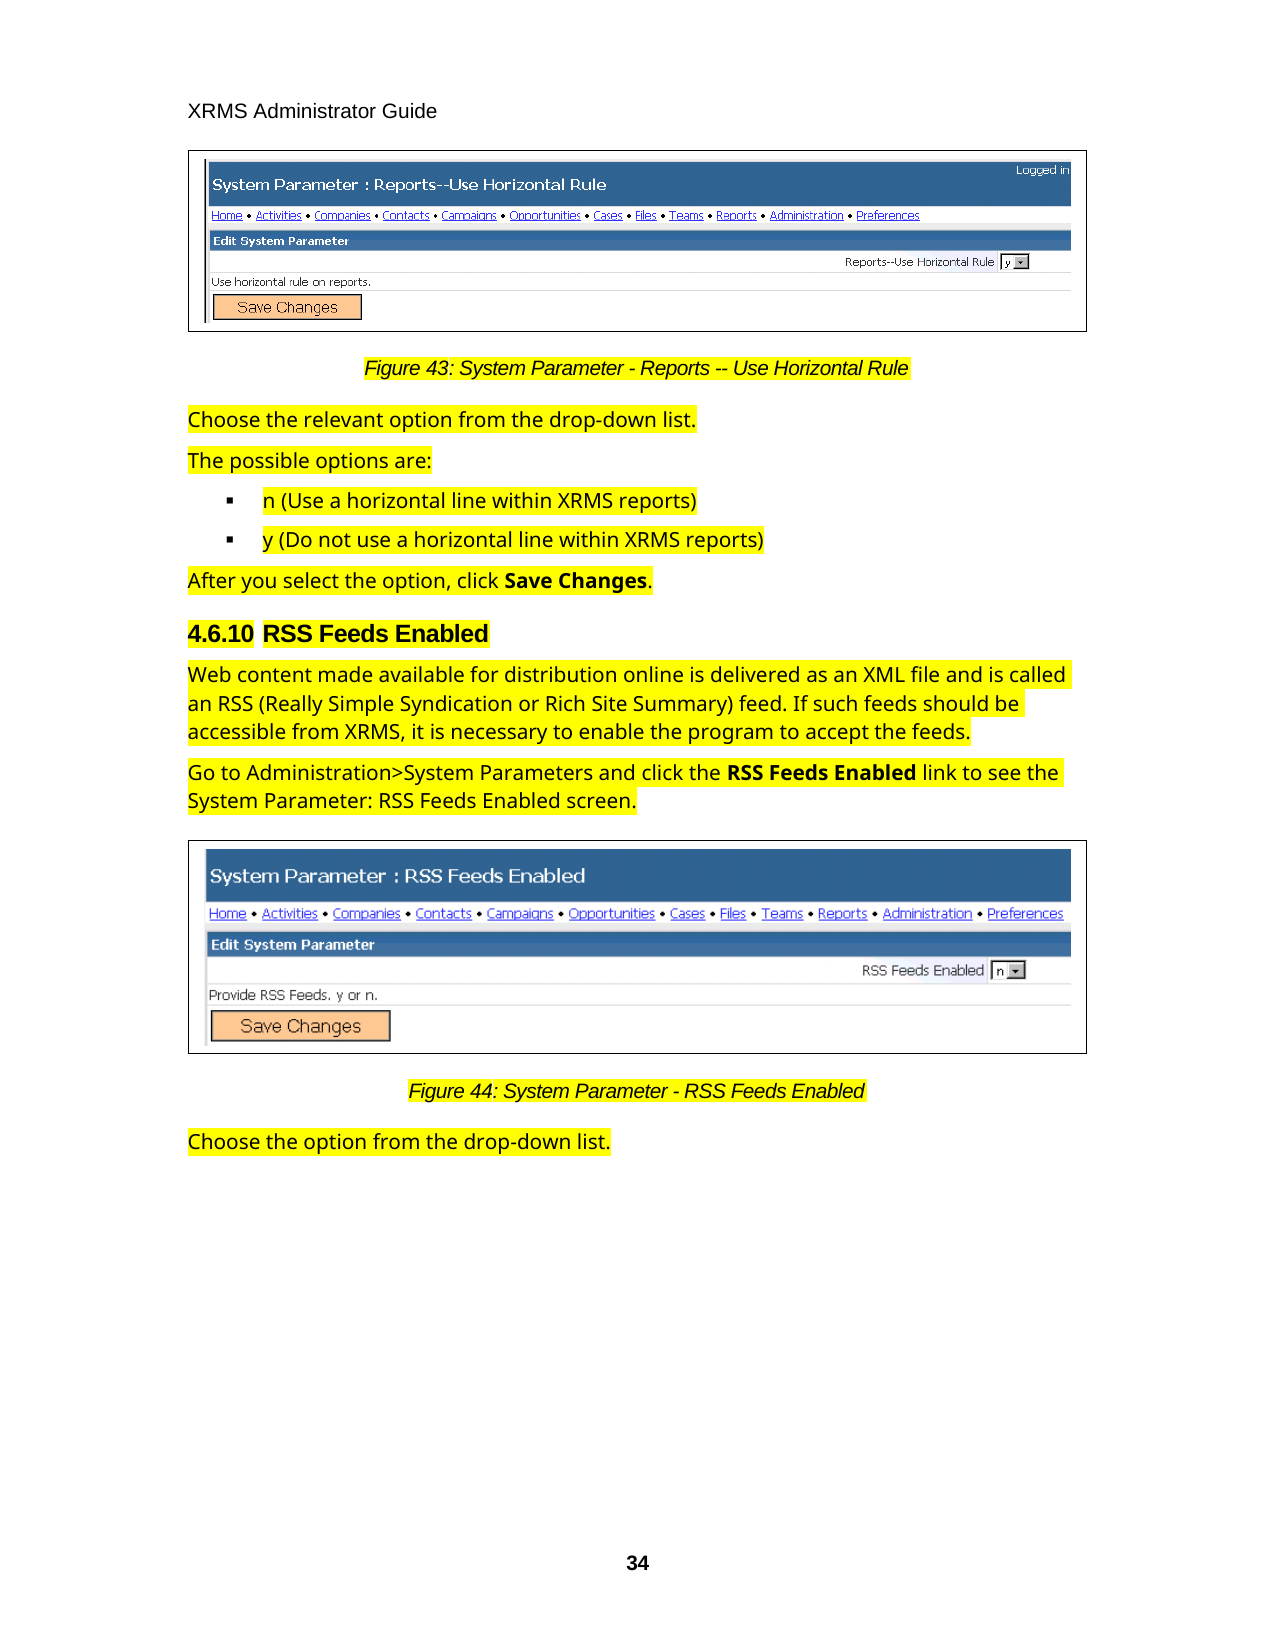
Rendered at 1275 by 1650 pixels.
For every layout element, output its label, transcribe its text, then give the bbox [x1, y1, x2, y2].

text After you select the option, click Save Changes. [187, 566, 1087, 595]
text Web content made available for distribution online is delivered as an XML file and is called an RSS (Really Simple Syndication or Rich Site Summary) feed. If such feeds should be accessible from XRMS, it is necessary to enable the program to accept the feeds. [187, 660, 1087, 746]
text Choose the relevant option from the drop-down list. [187, 405, 1087, 433]
text The possible options are: [187, 446, 1087, 474]
picture [204, 159, 1071, 323]
list y (Do not use a horizontal line within XRMS reports) [225, 526, 1087, 554]
text Choose the option from the drop-down list. [187, 1127, 1087, 1156]
subtitle RSS Feeds Enabled [187, 620, 1087, 648]
list n (Use a horizontal line within XRMS reports) [225, 487, 1087, 515]
picture [204, 849, 1071, 1046]
text Figure 43: System Parameter - Reports -- Use Horizontal Rule [187, 357, 1087, 380]
text Go to Administration>System Parameters and click the RSS Feeds Enabled link to see the System Parameter: RSS Feeds Enabled screen. [187, 758, 1087, 815]
text Figure 44: System Parameter - RSS Feeds Enabled [187, 1079, 1087, 1102]
